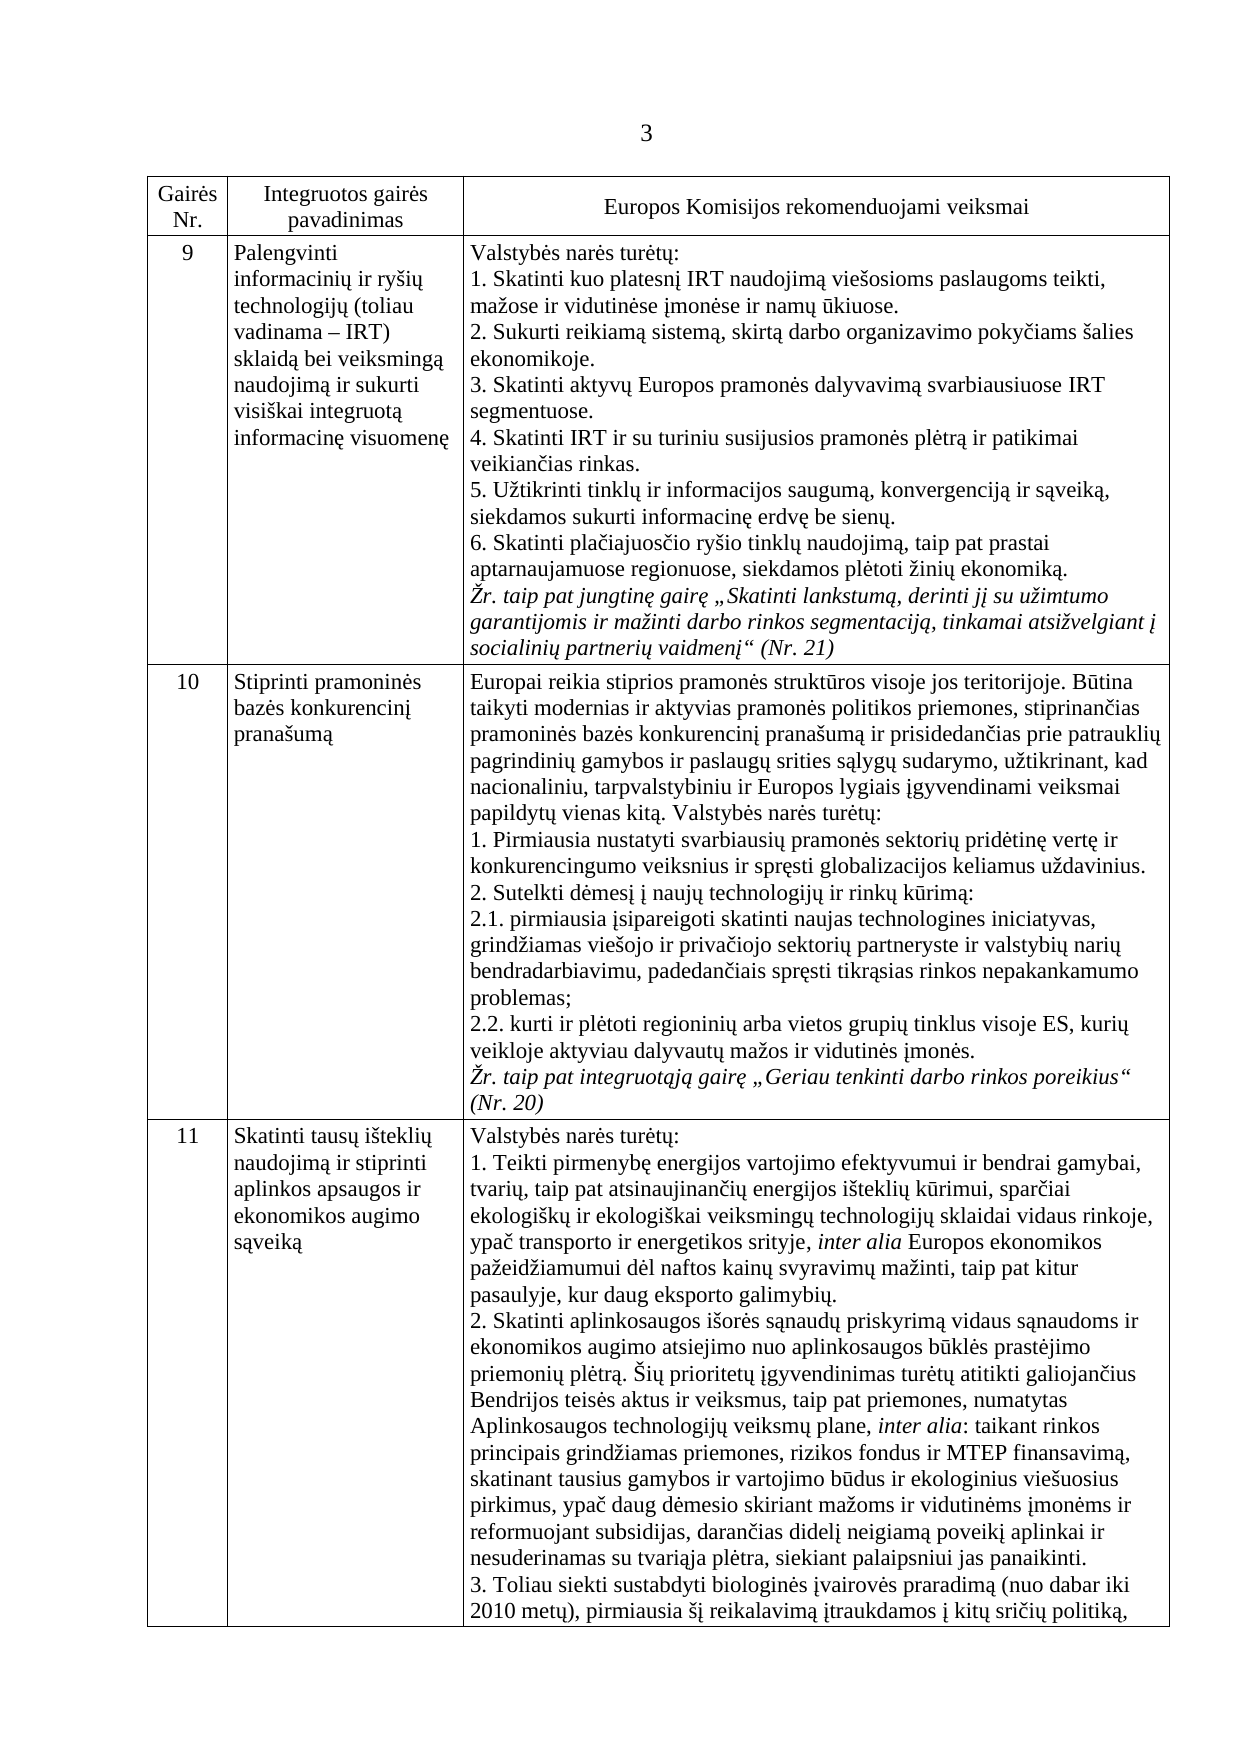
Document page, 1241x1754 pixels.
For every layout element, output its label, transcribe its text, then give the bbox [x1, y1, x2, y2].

table_cell Palengvinti informacinių ir ryšių technologijų (toliau vadinama – IRT) sklaidą bei veiksmingą naudojimą ir sukurti visiškai integruotą informacinę visuomenę [228, 236, 463, 664]
table_header Europos Komisijos rekomenduojami veiksmai [464, 177, 1169, 235]
table_cell Skatinti tausų išteklių naudojimą ir stiprinti aplinkos apsaugos ir ekonomikos augimo sąveiką [228, 1120, 463, 1626]
table_header Gairės Nr. [148, 177, 227, 235]
table_cell 9 [148, 236, 227, 664]
table_cell 10 [148, 665, 227, 1119]
table_cell Valstybės narės turėtų: 1. Teikti pirmenybę energijos vartojimo efektyvumui ir bendrai gamybai, tvarių, taip pat atsinaujinančių energijos išteklių kūrimui, sparčiai ekologiškų ir ekologiškai veiksmingų technologijų sklaidai vidaus rinkoje, ypač transporto ir energetikos srityje, inter alia Europos ekonomikos pažeidžiamumui dėl naftos kainų svyravimų mažinti, taip pat kitur pasaulyje, kur daug eksporto galimybių. 2. Skatinti aplinkosaugos išorės sąnaudų priskyrimą vidaus sąnaudoms ir ekonomikos augimo atsiejimo nuo aplinkosaugos būklės prastėjimo priemonių plėtrą. Šių prioritetų įgyvendinimas turėtų atitikti galiojančius Bendrijos teisės aktus ir veiksmus, taip pat priemones, numatytas Aplinkosaugos technologijų veiksmų plane, inter alia: taikant rinkos principais grindžiamas priemones, rizikos fondus ir MTEP finansavimą, skatinant tausius gamybos ir vartojimo būdus ir ekologinius viešuosius pirkimus, ypač daug dėmesio skiriant mažoms ir vidutinėms įmonėms ir reformuojant subsidijas, darančias didelį neigiamą poveikį aplinkai ir nesuderinamas su tvariąja plėtra, siekiant palaipsniui jas panaikinti. 3. Toliau siekti sustabdyti biologinės įvairovės praradimą (nuo dabar iki 2010 metų), pirmiausia šį reikalavimą įtraukdamos į kitų sričių politiką, [464, 1120, 1169, 1626]
table_cell Stiprinti pramoninės bazės konkurencinį pranašumą [228, 665, 463, 1119]
table_header Integruotos gairės pavadinimas [228, 177, 463, 235]
table_cell Valstybės narės turėtų: 1. Skatinti kuo platesnį IRT naudojimą viešosioms paslaugoms teikti, mažose ir vidutinėse įmonėse ir namų ūkiuose. 2. Sukurti reikiamą sistemą, skirtą darbo organizavimo pokyčiams šalies ekonomikoje. 3. Skatinti aktyvų Europos pramonės dalyvavimą svarbiausiuose IRT segmentuose. 4. Skatinti IRT ir su turiniu susijusios pramonės plėtrą ir patikimai veikiančias rinkas. 5. Užtikrinti tinklų ir informacijos saugumą, konvergenciją ir sąveiką, siekdamos sukurti informacinę erdvę be sienų. 6. Skatinti plačiajuosčio ryšio tinklų naudojimą, taip pat prastai aptarnaujamuose regionuose, siekdamos plėtoti žinių ekonomiką. Žr. taip pat jungtinę gairę „Skatinti lankstumą, derinti jį su užimtumo garantijomis ir mažinti darbo rinkos segmentaciją, tinkamai atsižvelgiant į socialinių partnerių vaidmenį“ (Nr. 21) [464, 236, 1169, 664]
table_cell 11 [148, 1120, 227, 1626]
table_cell Europai reikia stiprios pramonės struktūros visoje jos teritorijoje. Būtina taikyti modernias ir aktyvias pramonės politikos priemones, stiprinančias pramoninės bazės konkurencinį pranašumą ir prisidedančias prie patrauklių pagrindinių gamybos ir paslaugų srities sąlygų sudarymo, užtikrinant, kad nacionaliniu, tarpvalstybiniu ir Europos lygiais įgyvendinami veiksmai papildytų vienas kitą. Valstybės narės turėtų: 1. Pirmiausia nustatyti svarbiausių pramonės sektorių pridėtinę vertę ir konkurencingumo veiksnius ir spręsti globalizacijos keliamus uždavinius. 2. Sutelkti dėmesį į naujų technologijų ir rinkų kūrimą: 2.1. pirmiausia įsipareigoti skatinti naujas technologines iniciatyvas, grindžiamas viešojo ir privačiojo sektorių partneryste ir valstybių narių bendradarbiavimu, padedančiais spręsti tikrąsias rinkos nepakankamumo problemas; 2.2. kurti ir plėtoti regioninių arba vietos grupių tinklus visoje ES, kurių veikloje aktyviau dalyvautų mažos ir vidutinės įmonės. Žr. taip pat integruotąją gairę „Geriau tenkinti darbo rinkos poreikius“ (Nr. 20) [464, 665, 1169, 1119]
